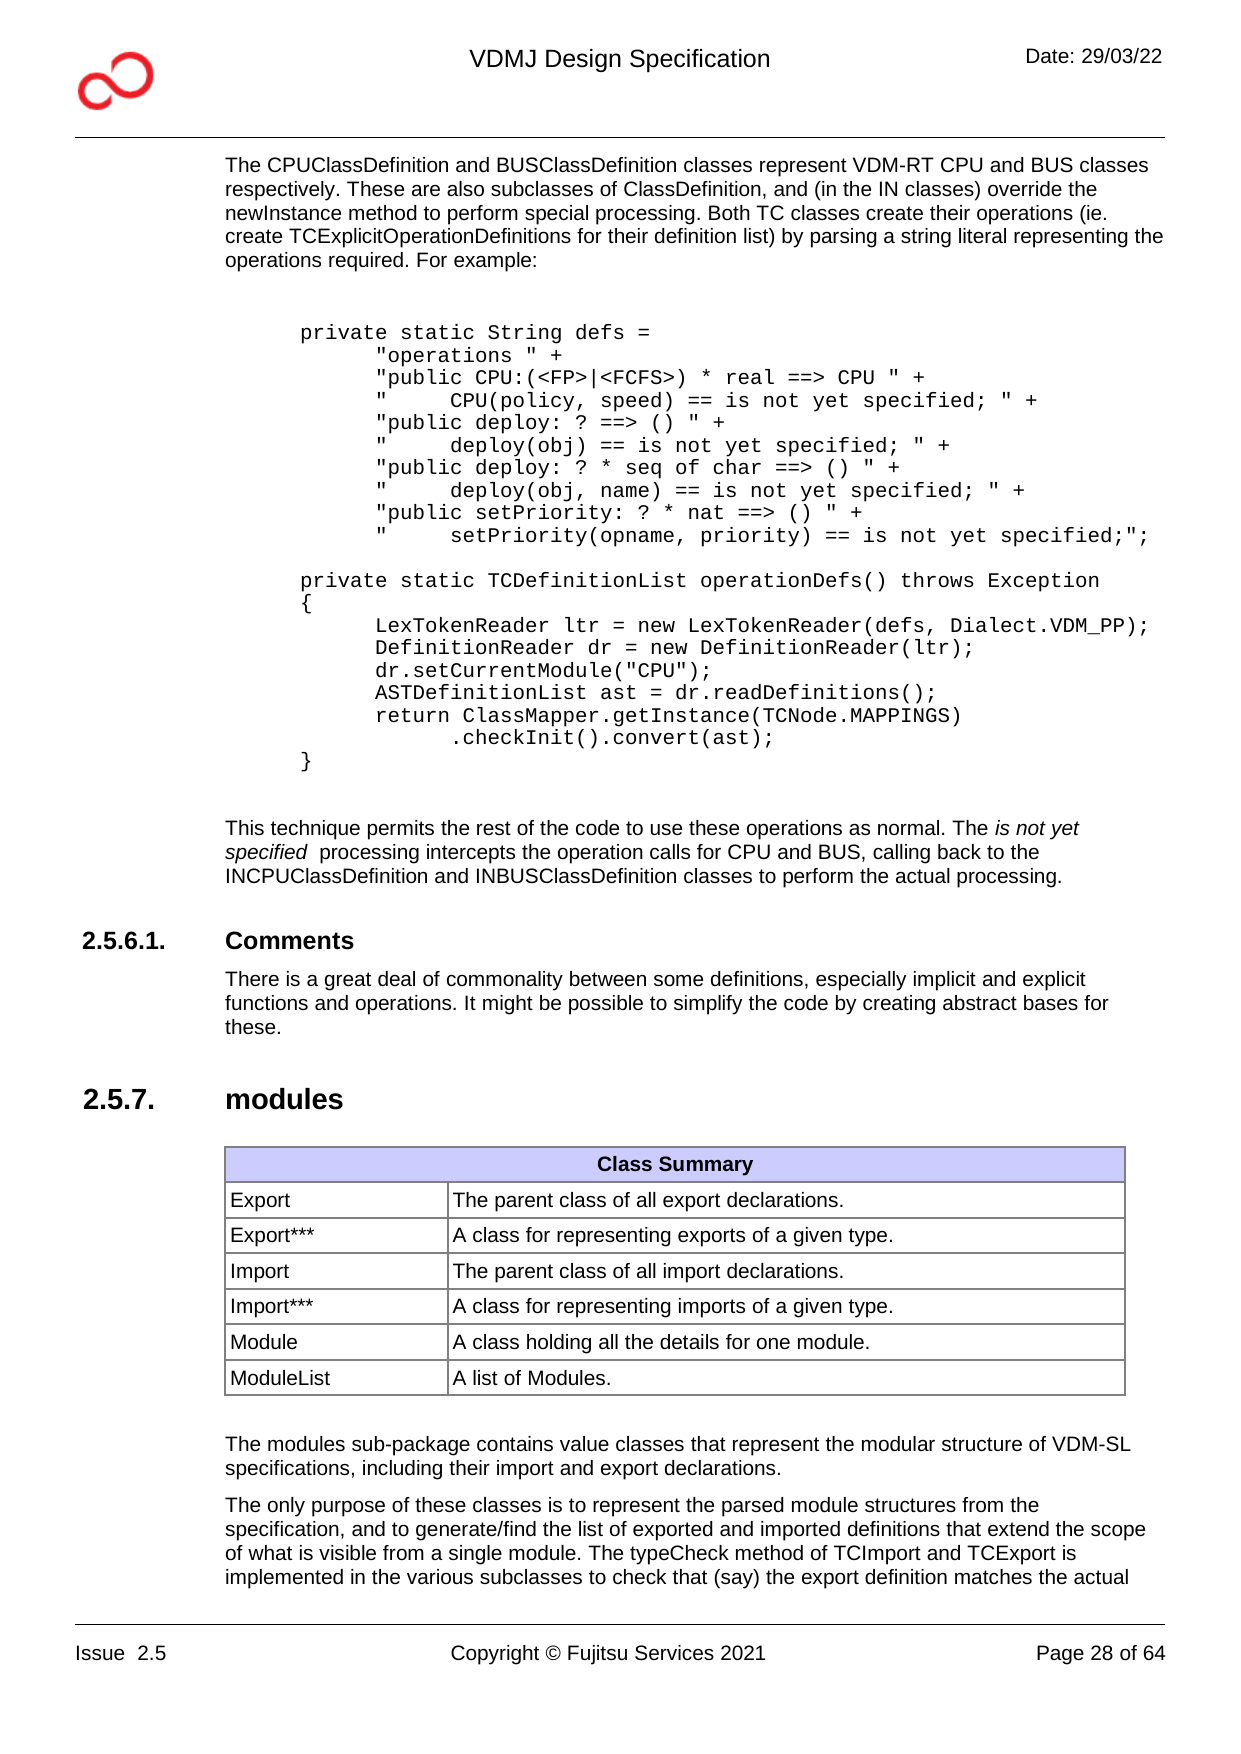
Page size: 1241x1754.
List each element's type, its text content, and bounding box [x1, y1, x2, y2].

table_cell Import*** [226, 1290, 447, 1323]
text "public deploy: ? * seq of char ==> () " + [225, 457, 1165, 479]
text " deploy(obj) == is not yet specified; " + [225, 434, 1165, 457]
text ASTDefinitionList ast = dr.readDefinitions(); [225, 682, 1165, 704]
text "public deploy: ? ==> () " + [225, 412, 1165, 434]
text The modules sub-package contains value classes that represent the modular structure of VDM-SL specifications, including their import and export declarations. [225, 1433, 1165, 1481]
text "operations " + [225, 344, 1165, 367]
text DefinitionReader dr = new DefinitionReader(ltr); [225, 637, 1165, 659]
picture [78, 44, 153, 120]
table_cell Module [226, 1325, 447, 1359]
text } [225, 749, 1165, 772]
table_header Class Summary [226, 1148, 1124, 1181]
text { [225, 592, 1165, 614]
text private static String defs = [225, 322, 1165, 344]
table_cell A list of Modules. [449, 1361, 1124, 1394]
table_cell A class for representing exports of a given type. [449, 1219, 1124, 1252]
table_cell A class for representing imports of a given type. [449, 1290, 1124, 1323]
text private static TCDefinitionList operationDefs() throws Exception [225, 569, 1165, 592]
text The CPUClassDefinition and BUSClassDefinition classes represent VDM-RT CPU and BUS classes respectively. These are also subclasses of ClassDefinition, and (in the IN classes) override the newInstance method to perform special processing. Both TC classes create their operations (ie. create TCExplicitOperationDefinitions for their definition list) by parsing a string literal representing the operations required. For example: [225, 153, 1165, 273]
text " deploy(obj, name) == is not yet specified; " + [225, 479, 1165, 502]
table_cell Export [226, 1183, 447, 1217]
subtitle Comments [75, 926, 1165, 955]
table_cell Export*** [226, 1219, 447, 1252]
table_cell ModuleList [226, 1361, 447, 1394]
text The only purpose of these classes is to represent the parsed module structures from the specification, and to generate/find the list of exported and imported definitions that extend the scope of what is visible from a single module. The typeCheck method of TCImport and TCExport is implemented in the various subclasses to check that (say) the export definition matches the actual [225, 1493, 1165, 1589]
table_cell Import [226, 1254, 447, 1288]
text " setPriority(opname, priority) == is not yet specified;"; [225, 524, 1165, 547]
subtitle modules [75, 1082, 1165, 1116]
text This technique permits the rest of the code to use these operations as normal. The is not yet specified processing intercepts the operation calls for CPU and BUS, calling back to the INCPUClassDefinition and INBUSClassDefinition classes to perform the actual processing. [225, 817, 1165, 888]
text "public CPU:(<FP>|<FCFS>) * real ==> CPU " + [225, 367, 1165, 389]
text return ClassMapper.getInstance(TCNode.MAPPINGS) [225, 704, 1165, 727]
text .checkInit().convert(ast); [225, 727, 1165, 749]
text There is a great deal of commonality between some definitions, especially implicit and explicit functions and operations. It might be possible to simplify the code by creating abstract bases for these. [225, 968, 1165, 1039]
text "public setPriority: ? * nat ==> () " + [225, 502, 1165, 524]
table_cell The parent class of all export declarations. [449, 1183, 1124, 1217]
table_cell The parent class of all import declarations. [449, 1254, 1124, 1288]
text " CPU(policy, speed) == is not yet specified; " + [225, 389, 1165, 412]
text dr.setCurrentModule("CPU"); [225, 659, 1165, 682]
table_cell A class holding all the details for one module. [449, 1325, 1124, 1359]
text LexTokenReader ltr = new LexTokenReader(defs, Dialect.VDM_PP); [225, 614, 1165, 637]
